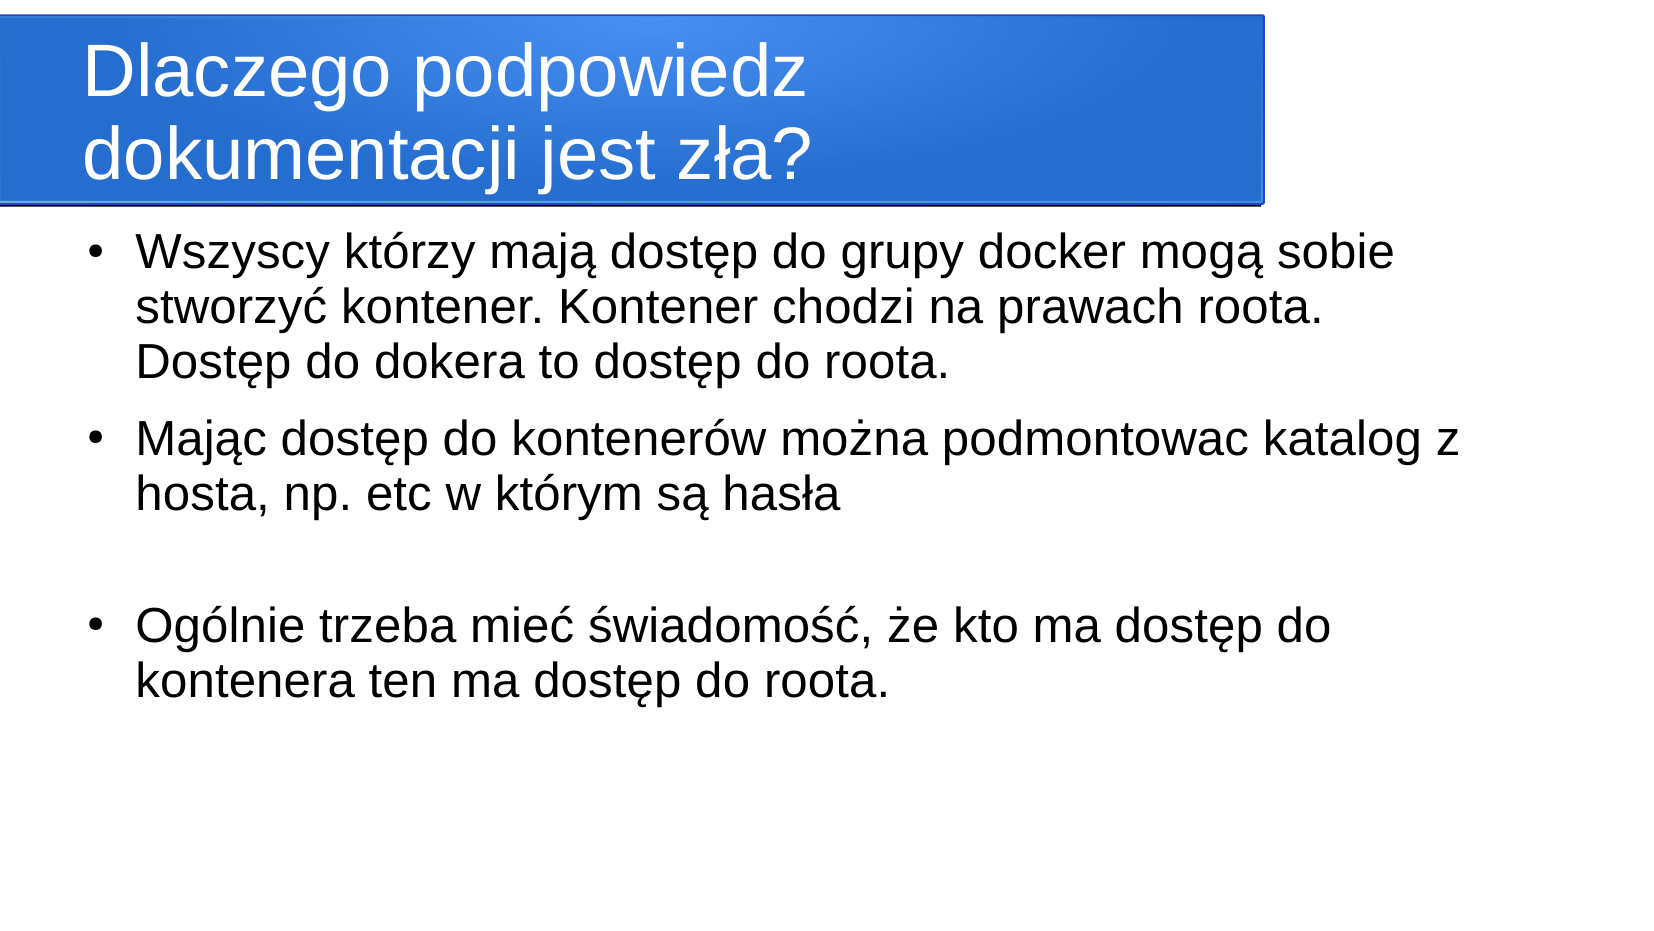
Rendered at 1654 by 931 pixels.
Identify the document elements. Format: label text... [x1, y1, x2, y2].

list Wszyscy którzy mają dostęp do grupy docker mogą sobie stworzyć kontener. Kontener chodzi na prawach roota. Dostęp do dokera to dostęp do roota. Mając dostęp do kontenerów można podmontowac katalog z hosta, np. etc w którym są hasła Ogólnie trzeba mieć świadomość, że kto ma dostęp do kontenera ten ma dostęp do roota. [70, 224, 1560, 764]
title Dlaczego podpowiedz dokumentacji jest zła? [82, 29, 1235, 196]
